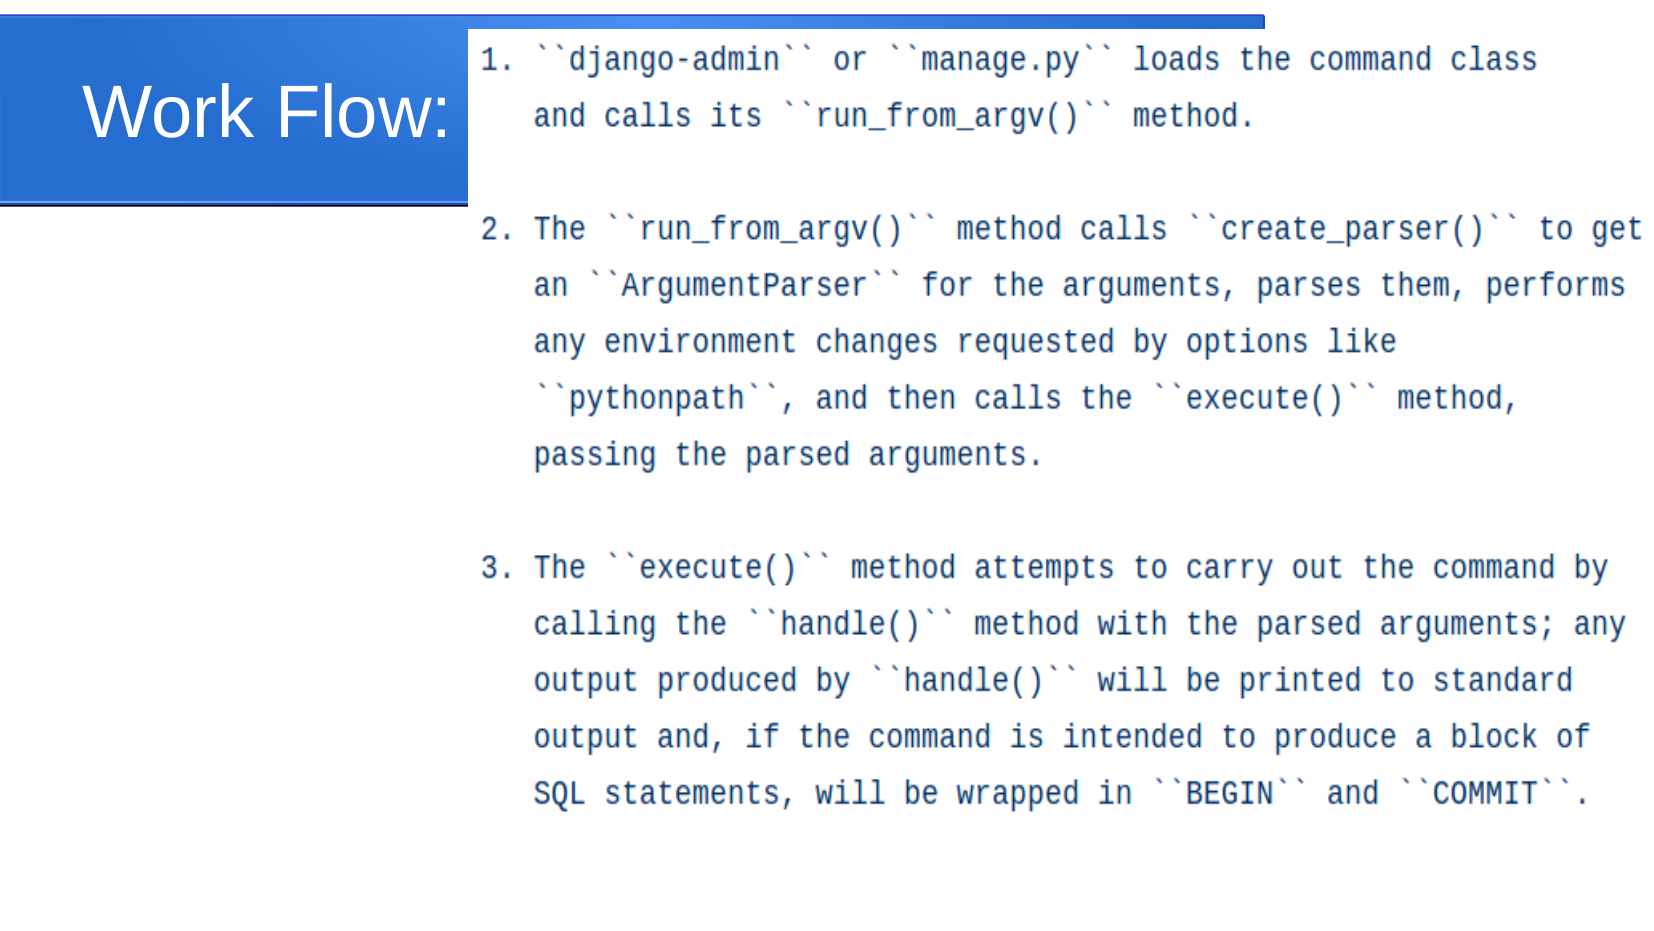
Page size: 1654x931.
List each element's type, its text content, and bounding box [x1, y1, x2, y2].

title Work Flow: [82, 35, 468, 189]
picture [468, 29, 1654, 841]
